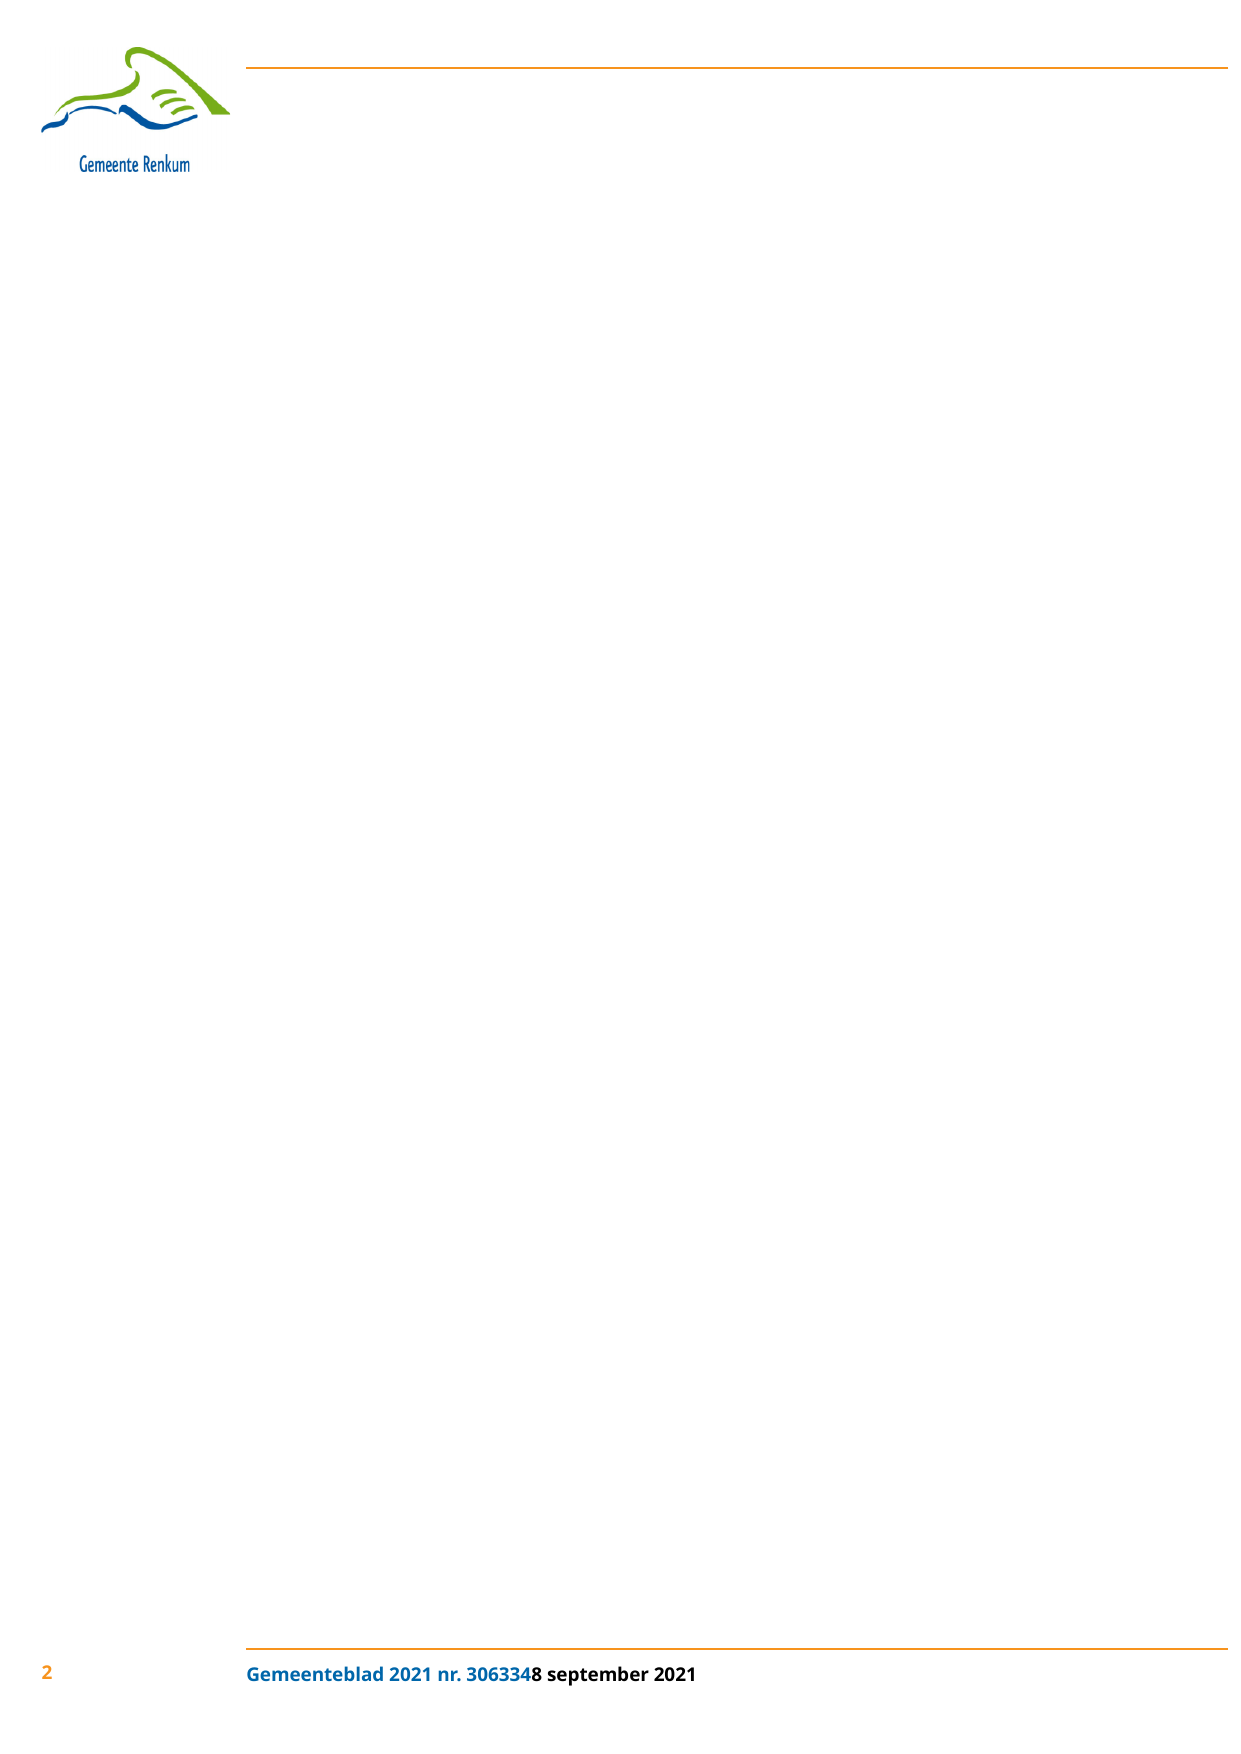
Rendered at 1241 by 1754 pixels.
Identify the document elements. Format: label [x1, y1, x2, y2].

picture [41, 47, 231, 172]
